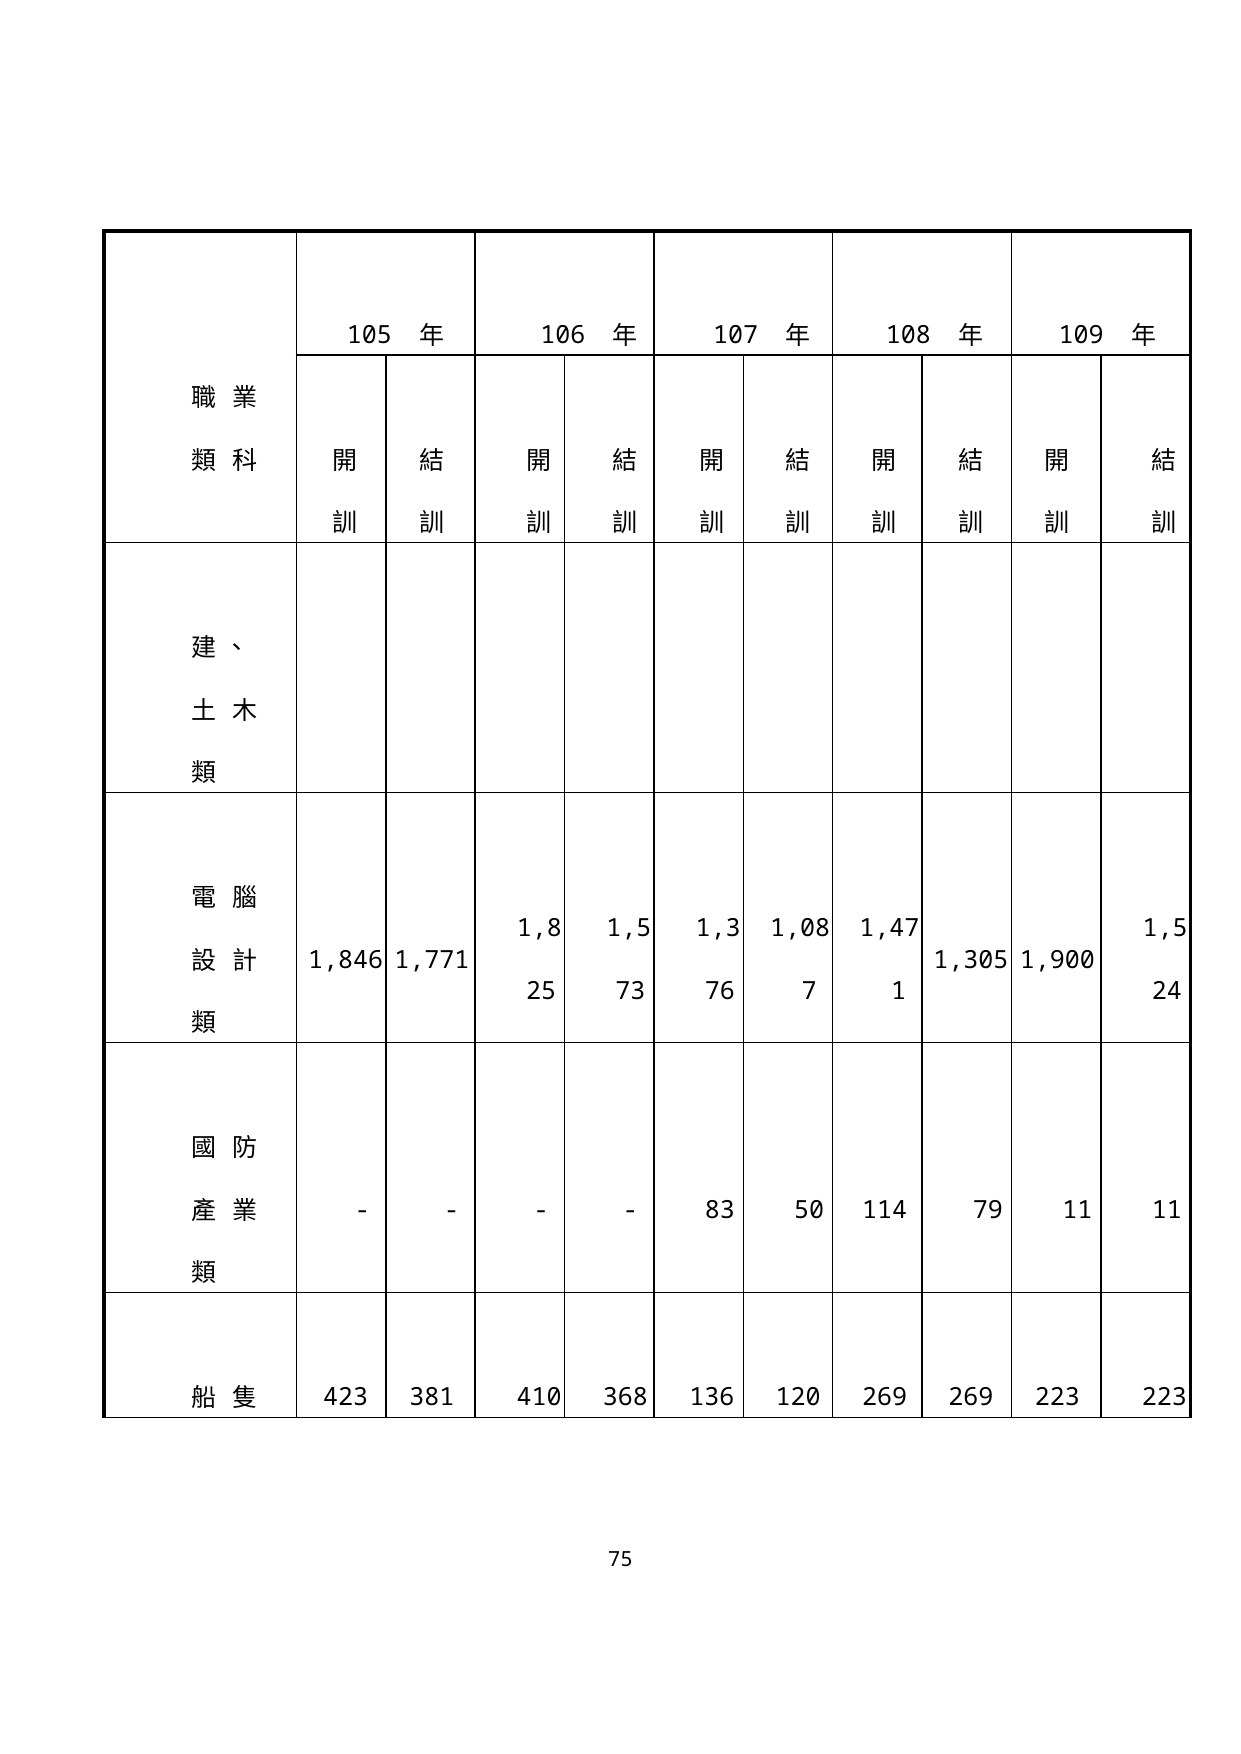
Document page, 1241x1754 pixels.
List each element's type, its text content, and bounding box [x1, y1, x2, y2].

table_cell 368 [565, 1293, 653, 1417]
table_cell 結訓 [565, 356, 653, 542]
table_cell 120 [744, 1293, 832, 1417]
table_cell 269 [923, 1293, 1011, 1417]
table_cell 381 [387, 1293, 474, 1417]
table_cell 1,305 [923, 793, 1011, 1042]
table_cell 269 [833, 1293, 921, 1417]
table_header 107年 [655, 233, 832, 354]
table_cell 1,573 [565, 793, 653, 1042]
table_cell 開訓 [1012, 356, 1100, 542]
table_cell 船隻 [106, 1293, 296, 1417]
table_cell [387, 543, 474, 792]
table_cell 結訓 [1102, 356, 1189, 542]
table_cell 結訓 [387, 356, 474, 542]
table_header 108年 [833, 233, 1011, 354]
table_cell 開訓 [833, 356, 921, 542]
table_cell - [565, 1043, 653, 1292]
table_cell 結訓 [744, 356, 832, 542]
table_cell 223 [1102, 1293, 1189, 1417]
table_cell 410 [476, 1293, 564, 1417]
table_cell 開訓 [297, 356, 385, 542]
table_cell [744, 543, 832, 792]
table_cell 1,376 [655, 793, 743, 1042]
table_cell 1,471 [833, 793, 921, 1042]
table_cell [565, 543, 653, 792]
table_cell 1,771 [387, 793, 474, 1042]
table_header 109年 [1012, 233, 1189, 354]
table_cell 223 [1012, 1293, 1100, 1417]
table_header 105年 [297, 233, 474, 354]
table_cell 11 [1102, 1043, 1189, 1292]
table_cell [1102, 543, 1189, 792]
table_header 職業類科 [106, 233, 296, 542]
table_cell 83 [655, 1043, 743, 1292]
table_cell 114 [833, 1043, 921, 1292]
table_cell 423 [297, 1293, 385, 1417]
table_cell 開訓 [655, 356, 743, 542]
table_cell 11 [1012, 1043, 1100, 1292]
table_cell 50 [744, 1043, 832, 1292]
table_cell - [387, 1043, 474, 1292]
table_cell 開訓 [476, 356, 564, 542]
table_cell 1,846 [297, 793, 385, 1042]
table_cell [297, 543, 385, 792]
table_cell 建、土木類 [106, 543, 296, 792]
table_cell 1,524 [1102, 793, 1189, 1042]
table_cell [833, 543, 921, 792]
table_cell - [297, 1043, 385, 1292]
table_cell [923, 543, 1011, 792]
table_cell 1,900 [1012, 793, 1100, 1042]
table_cell 79 [923, 1043, 1011, 1292]
table_cell 1,087 [744, 793, 832, 1042]
table_cell [476, 543, 564, 792]
table_cell - [476, 1043, 564, 1292]
table_cell 電腦設計類 [106, 793, 296, 1042]
table_cell 136 [655, 1293, 743, 1417]
table_cell 1,825 [476, 793, 564, 1042]
table_cell 結訓 [923, 356, 1011, 542]
table_cell [1012, 543, 1100, 792]
table_cell [655, 543, 743, 792]
table_cell 國防產業類 [106, 1043, 296, 1292]
table_header 106年 [476, 233, 653, 354]
